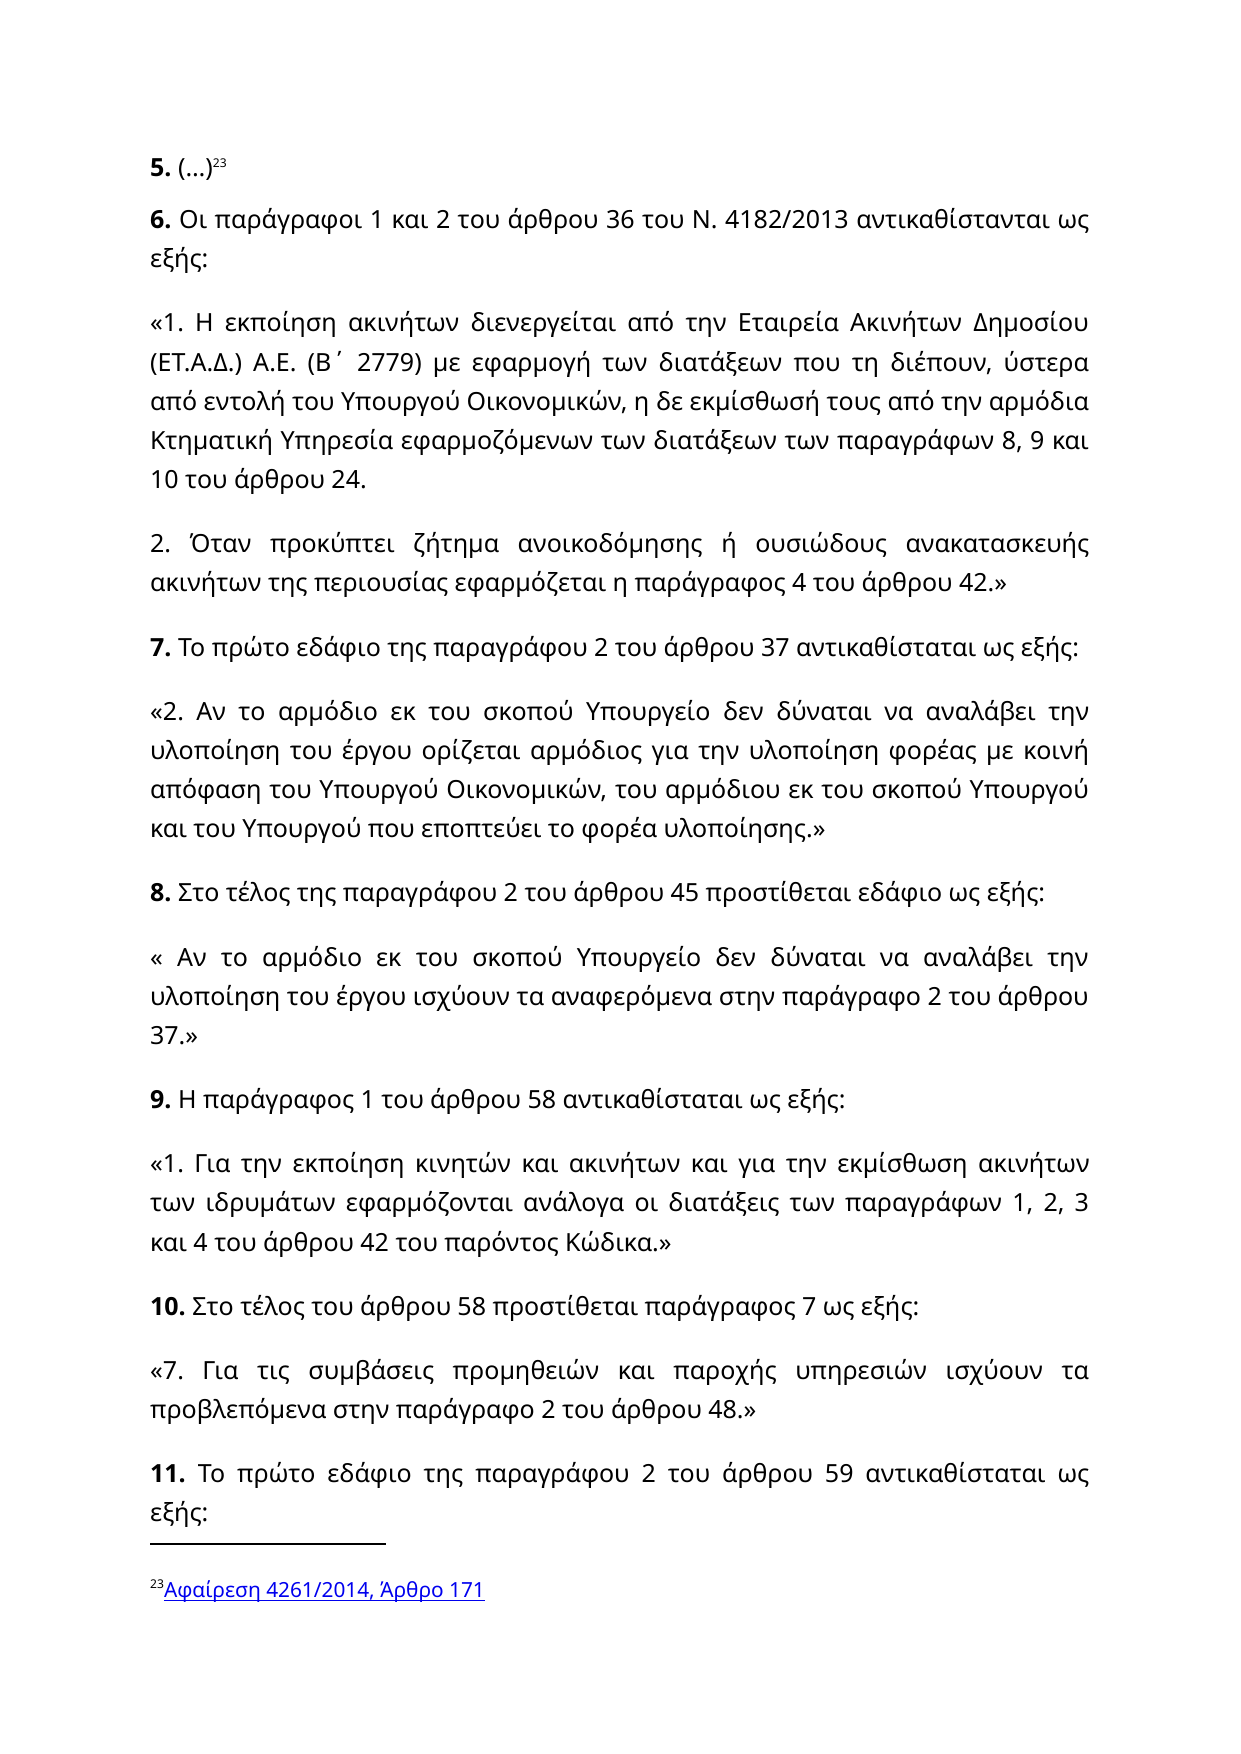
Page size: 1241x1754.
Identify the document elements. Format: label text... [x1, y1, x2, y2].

text «2. Αν το αρμόδιο εκ του σκοπού Υπουργείο δεν δύναται να αναλάβει την υλοποίηση του έργου ορίζεται αρμόδιος για την υλοποίηση φορέας με κοινή απόφαση του Υπουργού Οικονομικών, του αρμόδιου εκ του σκοπού Υπουργού και του Υπουργού που εποπτεύει το φορέα υλοποίησης.» [150, 693, 1090, 845]
text 7. Το πρώτο εδάφιο της παραγράφου 2 του άρθρου 37 αντικαθίσταται ως εξής: [150, 629, 1090, 663]
text 11. Το πρώτο εδάφιο της παραγράφου 2 του άρθρου 59 αντικαθίσταται ως εξής: [150, 1456, 1090, 1529]
text 2. Όταν προκύπτει ζήτημα ανοικοδόμησης ή ουσιώδους ανακατασκευής ακινήτων της περιουσίας εφαρμόζεται η παράγραφος 4 του άρθρου 42.» [150, 526, 1090, 599]
text Αφαίρεση 4261/2014, Άρθρο 171 [150, 1576, 1090, 1604]
text 10. Στο τέλος του άρθρου 58 προστίθεται παράγραφος 7 ως εξής: [150, 1288, 1090, 1322]
text 6. Οι παράγραφοι 1 και 2 του άρθρου 36 του Ν. 4182/2013 αντικαθίστανται ως εξής: [150, 202, 1090, 275]
text « Αν το αρμόδιο εκ του σκοπού Υπουργείο δεν δύναται να αναλάβει την υλοποίηση του έργου ισχύουν τα αναφερόμενα στην παράγραφο 2 του άρθρου 37.» [150, 939, 1090, 1052]
text 8. Στο τέλος της παραγράφου 2 του άρθρου 45 προστίθεται εδάφιο ως εξής: [150, 875, 1090, 909]
text 9. Η παράγραφος 1 του άρθρου 58 αντικαθίσταται ως εξής: [150, 1082, 1090, 1116]
text «1. Η εκποίηση ακινήτων διενεργείται από την Εταιρεία Ακινήτων Δημοσίου (ΕΤ.Α.Δ.) Α.Ε. (Β΄ 2779) με εφαρμογή των διατάξεων που τη διέπουν, ύστερα από εντολή του Υπουργού Οικονομικών, η δε εκμίσθωσή τους από την αρμόδια Κτηματική Υπηρεσία εφαρμοζόμενων των διατάξεων των παραγράφων 8, 9 και 10 του άρθρου 24. [150, 305, 1090, 496]
text 5. (…) [150, 150, 1090, 184]
text «1. Για την εκποίηση κινητών και ακινήτων και για την εκμίσθωση ακινήτων των ιδρυμάτων εφαρμόζονται ανάλογα οι διατάξεις των παραγράφων 1, 2, 3 και 4 του άρθρου 42 του παρόντος Κώδικα.» [150, 1146, 1090, 1258]
text «7. Για τις συμβάσεις προμηθειών και παροχής υπηρεσιών ισχύουν τα προβλεπόμενα στην παράγραφο 2 του άρθρου 48.» [150, 1352, 1090, 1426]
